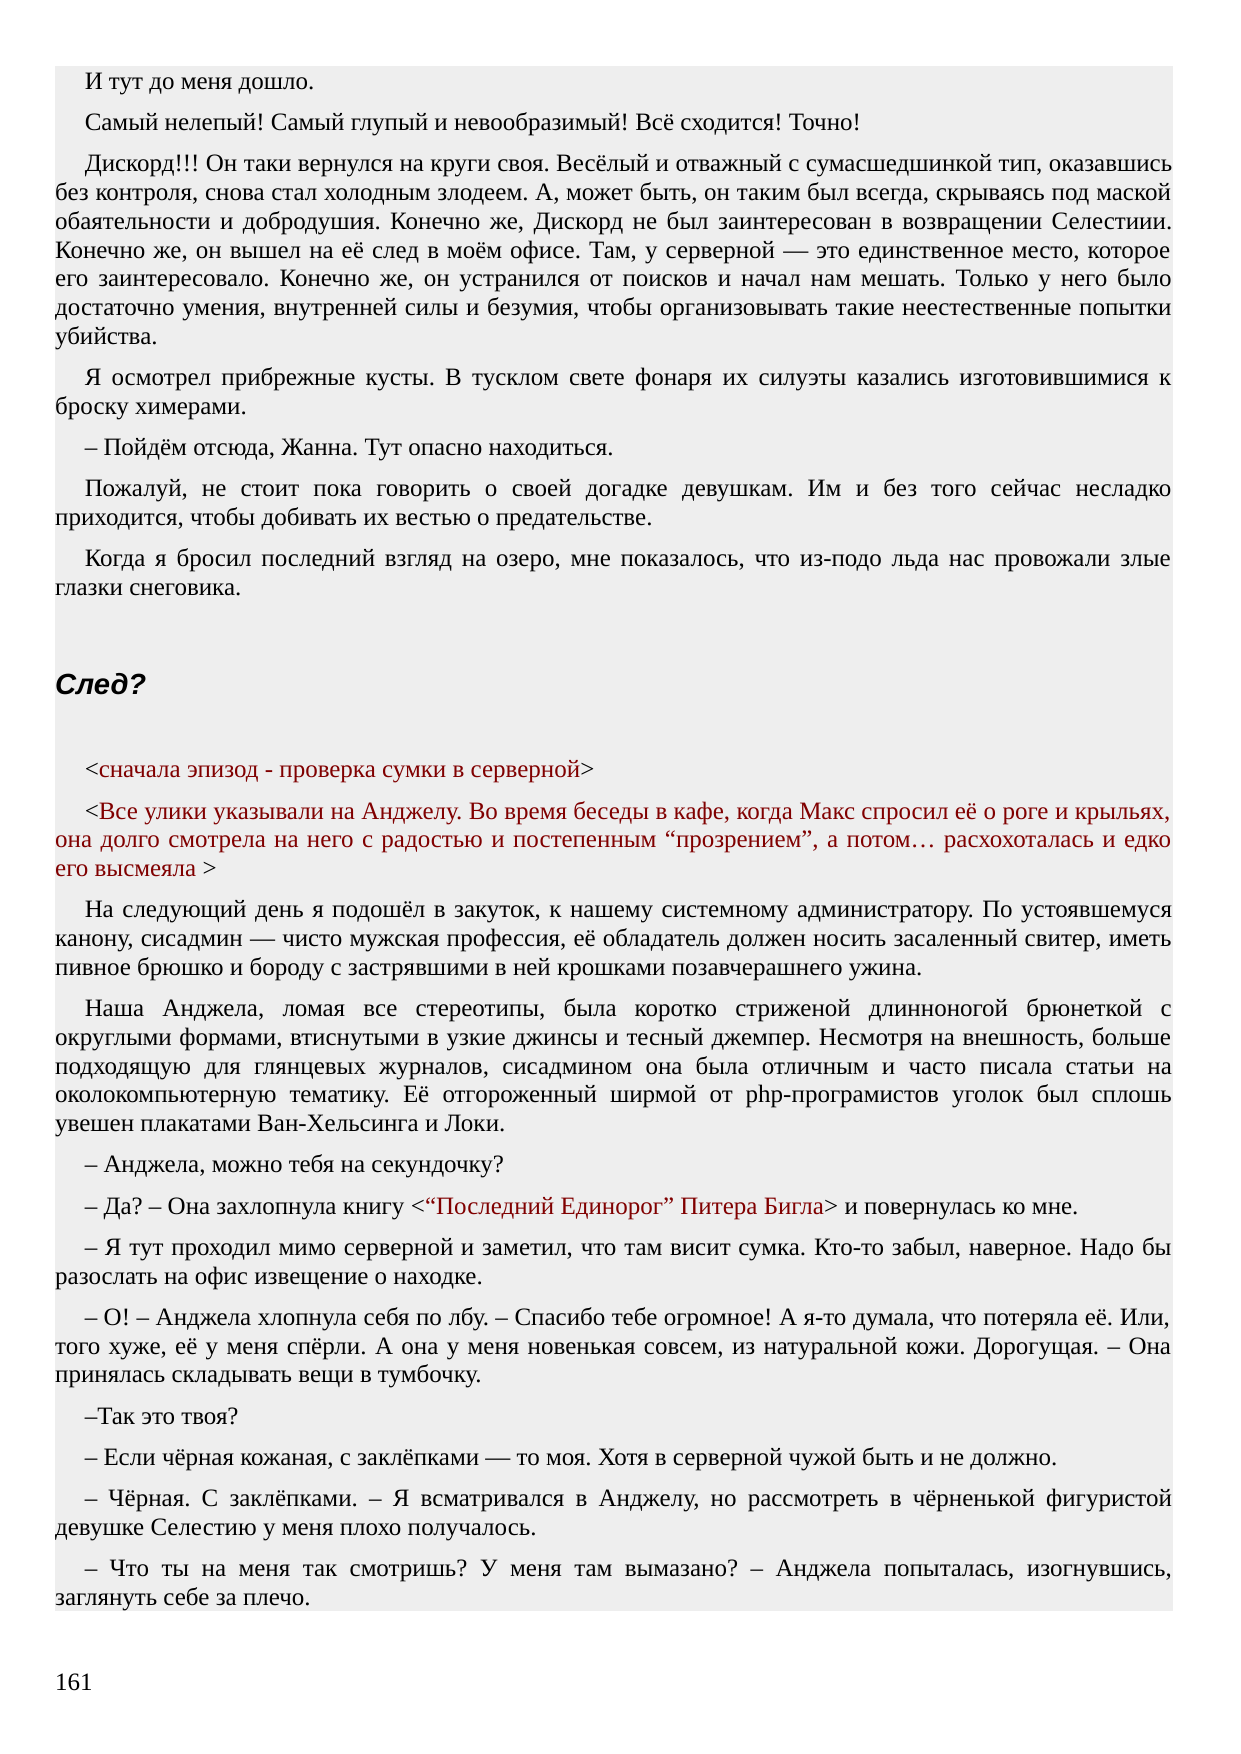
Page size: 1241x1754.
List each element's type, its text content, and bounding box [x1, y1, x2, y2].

text – Да? – Она захлопнула книгу <“Последний Единорог” Питера Бигла> и повернулась ко мне. [55, 1191, 1173, 1219]
text Я осмотрел прибрежные кусты. В тусклом свете фонаря их силуэты казались изготовившимися к броску химерами. [55, 362, 1173, 420]
text Пожалуй, не стоит пока говорить о своей догадке девушкам. Им и без того сейчас несладко приходится, чтобы добивать их вестью о предательстве. [55, 473, 1173, 531]
text <сначала эпизод - проверка сумки в серверной> [55, 754, 1173, 783]
text – Пойдём отсюда, Жанна. Тут опасно находиться. [55, 432, 1173, 461]
text На следующий день я подошёл в закуток, к нашему системному администратору. По устоявшемуся канону, сисадмин — чисто мужская профессия, её обладатель должен носить засаленный свитер, иметь пивное брюшко и бороду с застрявшими в ней крошками позавчерашнего ужина. [55, 894, 1173, 981]
text – О! – Анджела хлопнула себя по лбу. – Спасибо тебе огромное! А я-то думала, что потеряла её. Или, того хуже, её у меня спёрли. А она у меня новенькая совсем, из натуральной кожи. Дорогущая. – Она принялась складывать вещи в тумбочку. [55, 1302, 1173, 1388]
text – Анджела, можно тебя на секундочку? [55, 1149, 1173, 1178]
text Когда я бросил последний взгляд на озеро, мне показалось, что из-подо льда нас провожали злые глазки снеговика. [55, 543, 1173, 601]
text Дискорд!!! Он таки вернулся на круги своя. Весёлый и отважный с сумасшедшинкой тип, оказавшись без контроля, снова стал холодным злодеем. А, может быть, он таким был всегда, скрываясь под маской обаятельности и добродушия. Конечно же, Дискорд не был заинтересован в возвращении Селестиии. Конечно же, он вышел на её след в моём офисе. Там, у серверной — это единственное место, которое его заинтересовало. Конечно же, он устранился от поисков и начал нам мешать. Только у него было достаточно умения, внутренней силы и безумия, чтобы организовывать такие неестественные попытки убийства. [55, 148, 1173, 350]
text – Я тут проходил мимо серверной и заметил, что там висит сумка. Кто-то забыл, наверное. Надо бы разослать на офис извещение о находке. [55, 1232, 1173, 1289]
text Самый нелепый! Самый глупый и невообразимый! Всё сходится! Точно! [55, 107, 1173, 136]
text – Чёрная. С заклёпками. – Я всматривался в Анджелу, но рассмотреть в чёрненькой фигуристой девушке Селестию у меня плохо получалось. [55, 1483, 1173, 1541]
text –Так это твоя? [55, 1401, 1173, 1429]
text <Все улики указывали на Анджелу. Во время беседы в кафе, когда Макс спросил её о роге и крыльях, она долго смотрела на него с радостью и постепенным “прозрением”, а потом… расхохоталась и едко его высмеяла > [55, 796, 1173, 882]
text Наша Анджела, ломая все стереотипы, была коротко стриженой длинноногой брюнеткой с округлыми формами, втиснутыми в узкие джинсы и тесный джемпер. Несмотря на внешность, больше подходящую для глянцевых журналов, сисадмином она была отличным и часто писала статьи на околокомпьютерную тематику. Её отгороженный ширмой от php-програмистов уголок был сплошь увешен плакатами Ван-Хельсинга и Локи. [55, 993, 1173, 1137]
text – Что ты на меня так смотришь? У меня там вымазано? – Анджела попыталась, изогнувшись, заглянуть себе за плечо. [55, 1553, 1173, 1611]
text – Если чёрная кожаная, с заклёпками — то моя. Хотя в серверной чужой быть и не должно. [55, 1442, 1173, 1471]
text И тут до меня дошло. [55, 66, 1173, 95]
subtitle След? [55, 667, 1173, 701]
